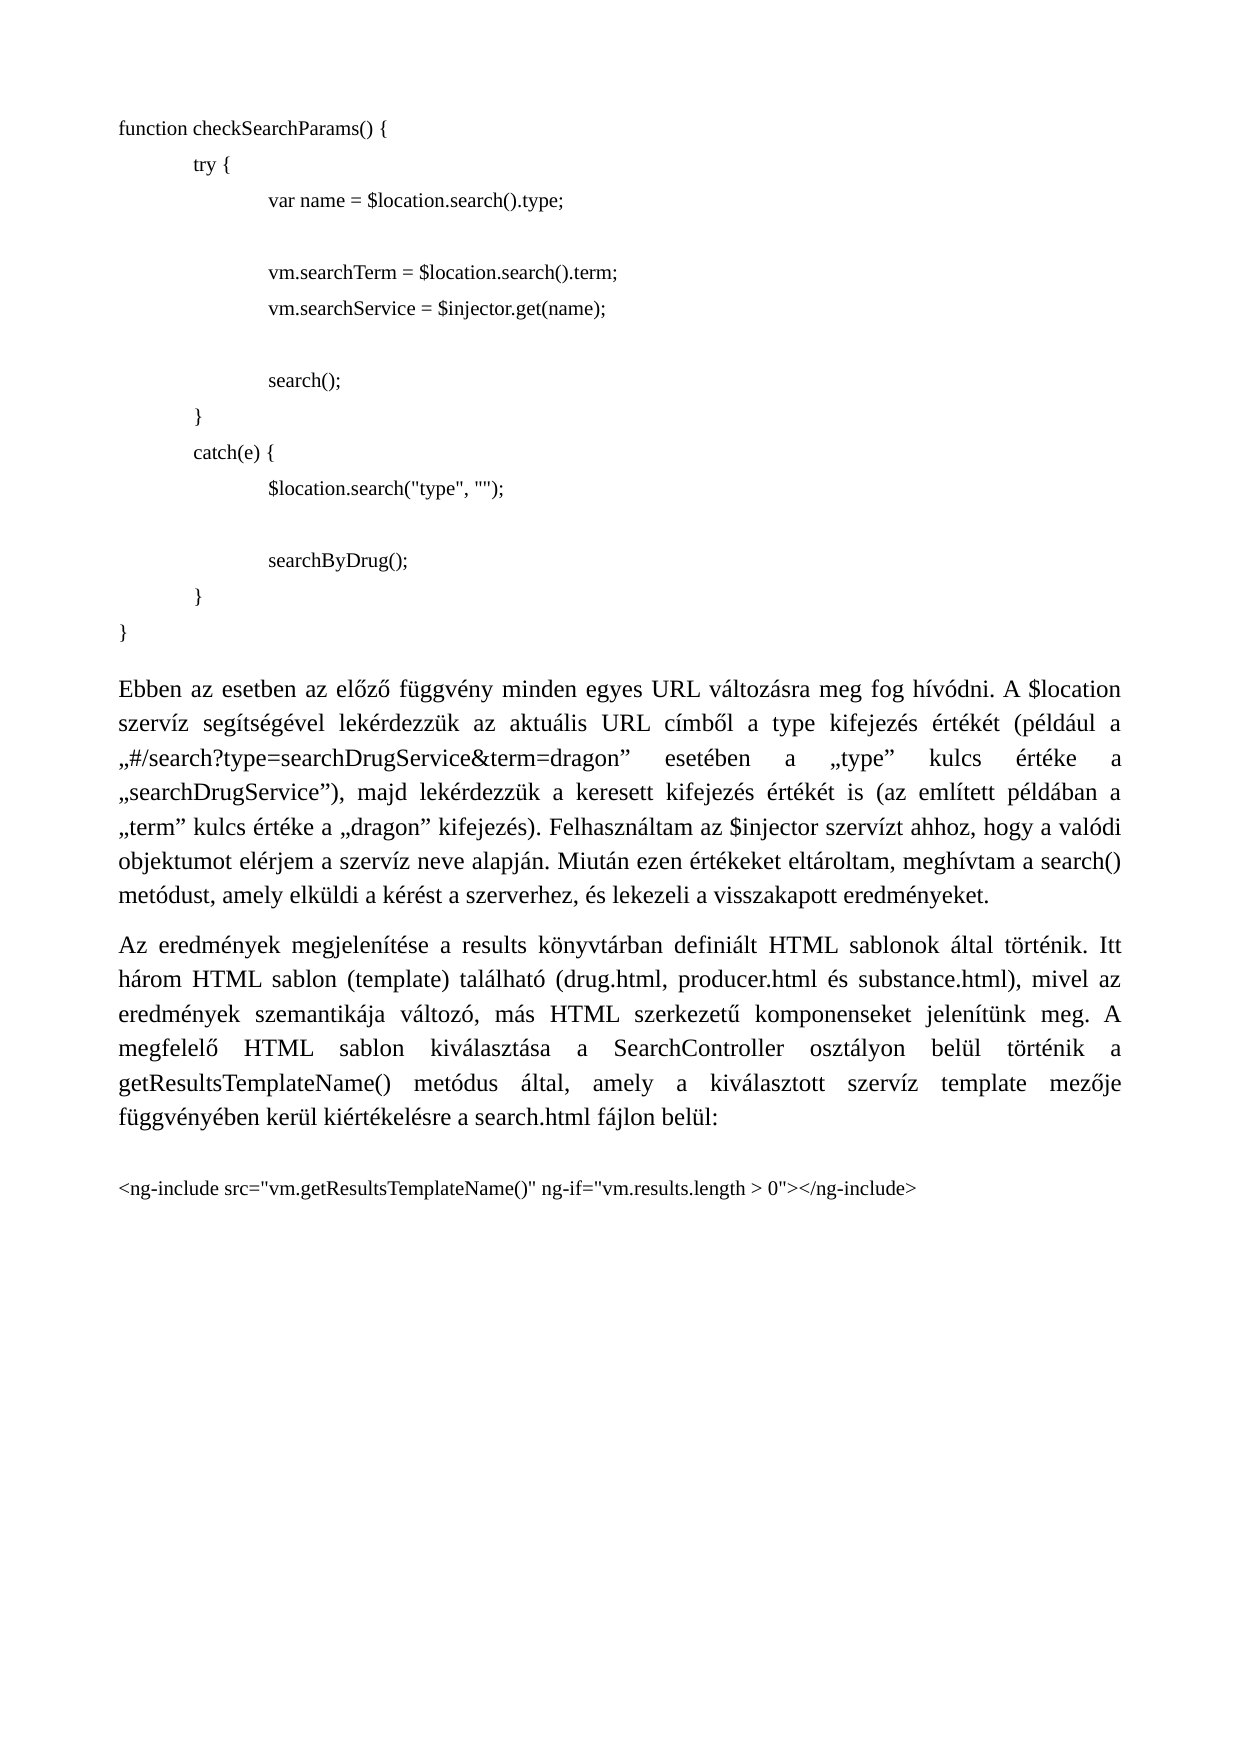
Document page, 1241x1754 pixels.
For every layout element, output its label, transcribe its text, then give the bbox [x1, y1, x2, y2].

text search(); [118, 370, 1122, 391]
text vm.searchTerm = $location.search().term; [118, 262, 1122, 283]
text $location.search("type", ""); [118, 478, 1122, 499]
text searchByDrug(); [118, 551, 1122, 572]
text catch(e) { [118, 442, 1122, 463]
text } [118, 406, 1122, 427]
title Ebben az esetben az előző függvény minden egyes URL változásra meg fog hívódni. A $location szervíz segítségével lekérdezzük az aktuális URL címből a type kifejezés értékét (például a „#/search?type=searchDrugService&term=dragon” esetében a „type” kulcs értéke a „searchDrugService”), majd lekérdezzük a keresett kifejezés értékét is (az említett példában a „term” kulcs értéke a „dragon” kifejezés). Felhasználtam az $injector szervízt ahhoz, hogy a valódi objektumot elérjem a szervíz neve alapján. Miután ezen értékeket eltároltam, meghívtam a search() metódust, amely elküldi a kérést a szerverhez, és lekezeli a visszakapott eredményeket. [118, 674, 1122, 909]
text <ng-include src="vm.getResultsTemplateName()" ng-if="vm.results.length > 0"></ng-include> [118, 1167, 1122, 1203]
text try { [118, 154, 1122, 175]
text vm.searchService = $injector.get(name); [118, 298, 1122, 319]
text function checkSearchParams() { [118, 118, 1122, 139]
text } [118, 623, 1122, 644]
text } [118, 587, 1122, 608]
title Az eredmények megjelenítése a results könyvtárban definiált HTML sablonok által történik. Itt három HTML sablon (template) található (drug.html, producer.html és substance.html), mivel az eredmények szemantikája változó, más HTML szerkezetű komponenseket jelenítünk meg. A megfelelő HTML sablon kiválasztása a SearchController osztályon belül történik a getResultsTemplateName() metódus által, amely a kiválasztott szervíz template mezője függvényében kerül kiértékelésre a search.html fájlon belül: [118, 930, 1122, 1131]
text var name = $location.search().type; [118, 190, 1122, 211]
